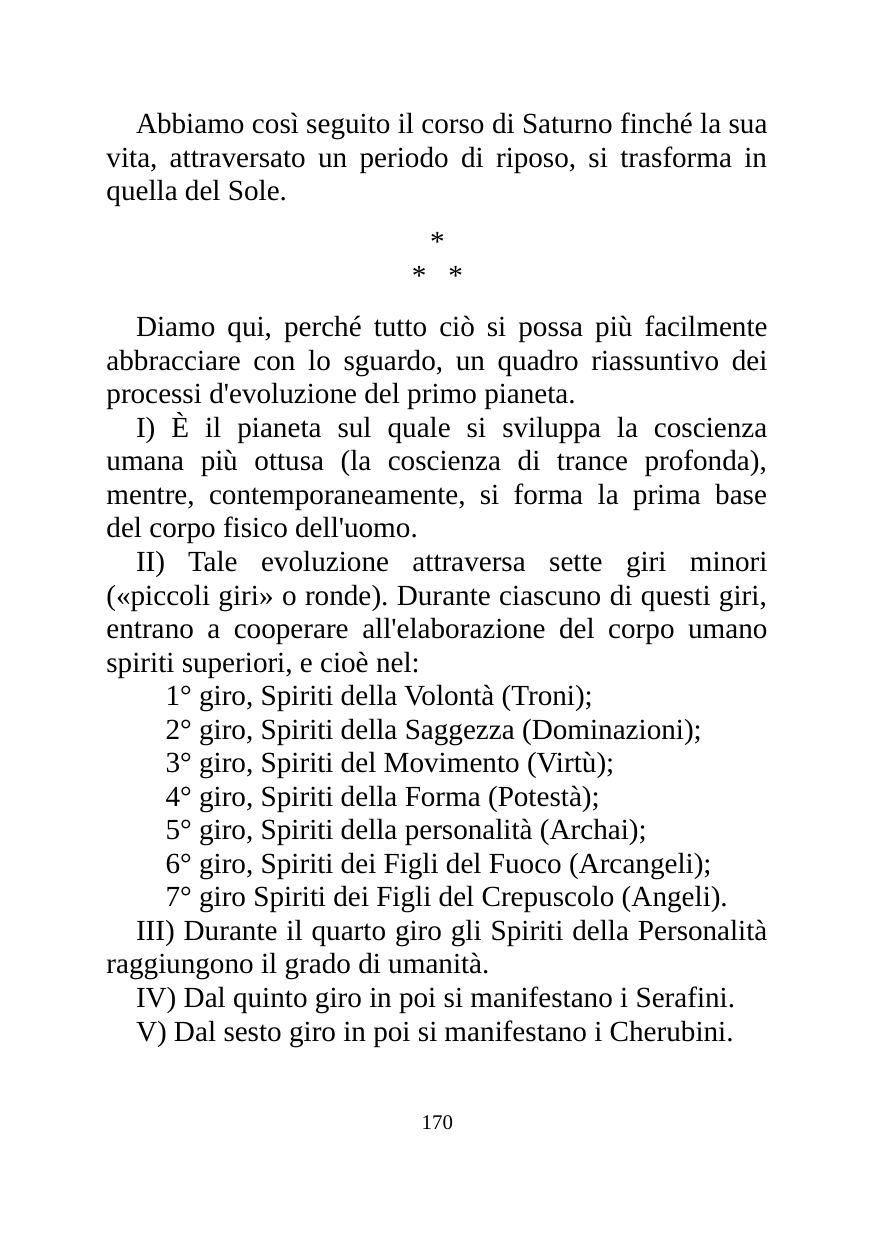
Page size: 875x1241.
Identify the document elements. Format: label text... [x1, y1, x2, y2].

text II) Tale evoluzione attraversa sette giri minori («piccoli giri» o ronde). Durante ciascuno di questi giri, entrano a cooperare all'elaborazione del corpo umano spiriti superiori, e cioè nel: [106, 544, 768, 678]
text 6° giro, Spiriti dei Figli del Fuoco (Arcangeli); [106, 846, 768, 879]
text 1° giro, Spiriti della Volontà (Troni); [106, 678, 768, 712]
text Diamo qui, perché tutto ciò si possa più facilmente abbracciare con lo sguardo, un quadro riassuntivo dei processi d'evoluzione del primo pianeta. [106, 309, 768, 410]
text Abbiamo così seguito il corso di Saturno finché la sua vita, attraversato un periodo di riposo, si trasforma in quella del Sole. [106, 106, 768, 207]
text * * * [106, 224, 768, 292]
text 3° giro, Spiriti del Movimento (Virtù); [106, 745, 768, 779]
text III) Durante il quarto giro gli Spiriti della Personalità raggiungono il grado di umanità. [106, 913, 768, 980]
text 7° giro Spiriti dei Figli del Crepuscolo (Angeli). [106, 879, 768, 913]
text 2° giro, Spiriti della Saggezza (Dominazioni); [106, 712, 768, 745]
text 5° giro, Spiriti della personalità (Archai); [106, 812, 768, 846]
text 4° giro, Spiriti della Forma (Potestà); [106, 779, 768, 812]
text IV) Dal quinto giro in poi si manifestano i Serafini. [106, 980, 768, 1014]
text I) È il pianeta sul quale si sviluppa la coscienza umana più ottusa (la coscienza di trance profonda), mentre, contemporaneamente, si forma la prima base del corpo fisico dell'uomo. [106, 410, 768, 544]
text V) Dal sesto giro in poi si manifestano i Cherubini. [106, 1014, 768, 1047]
